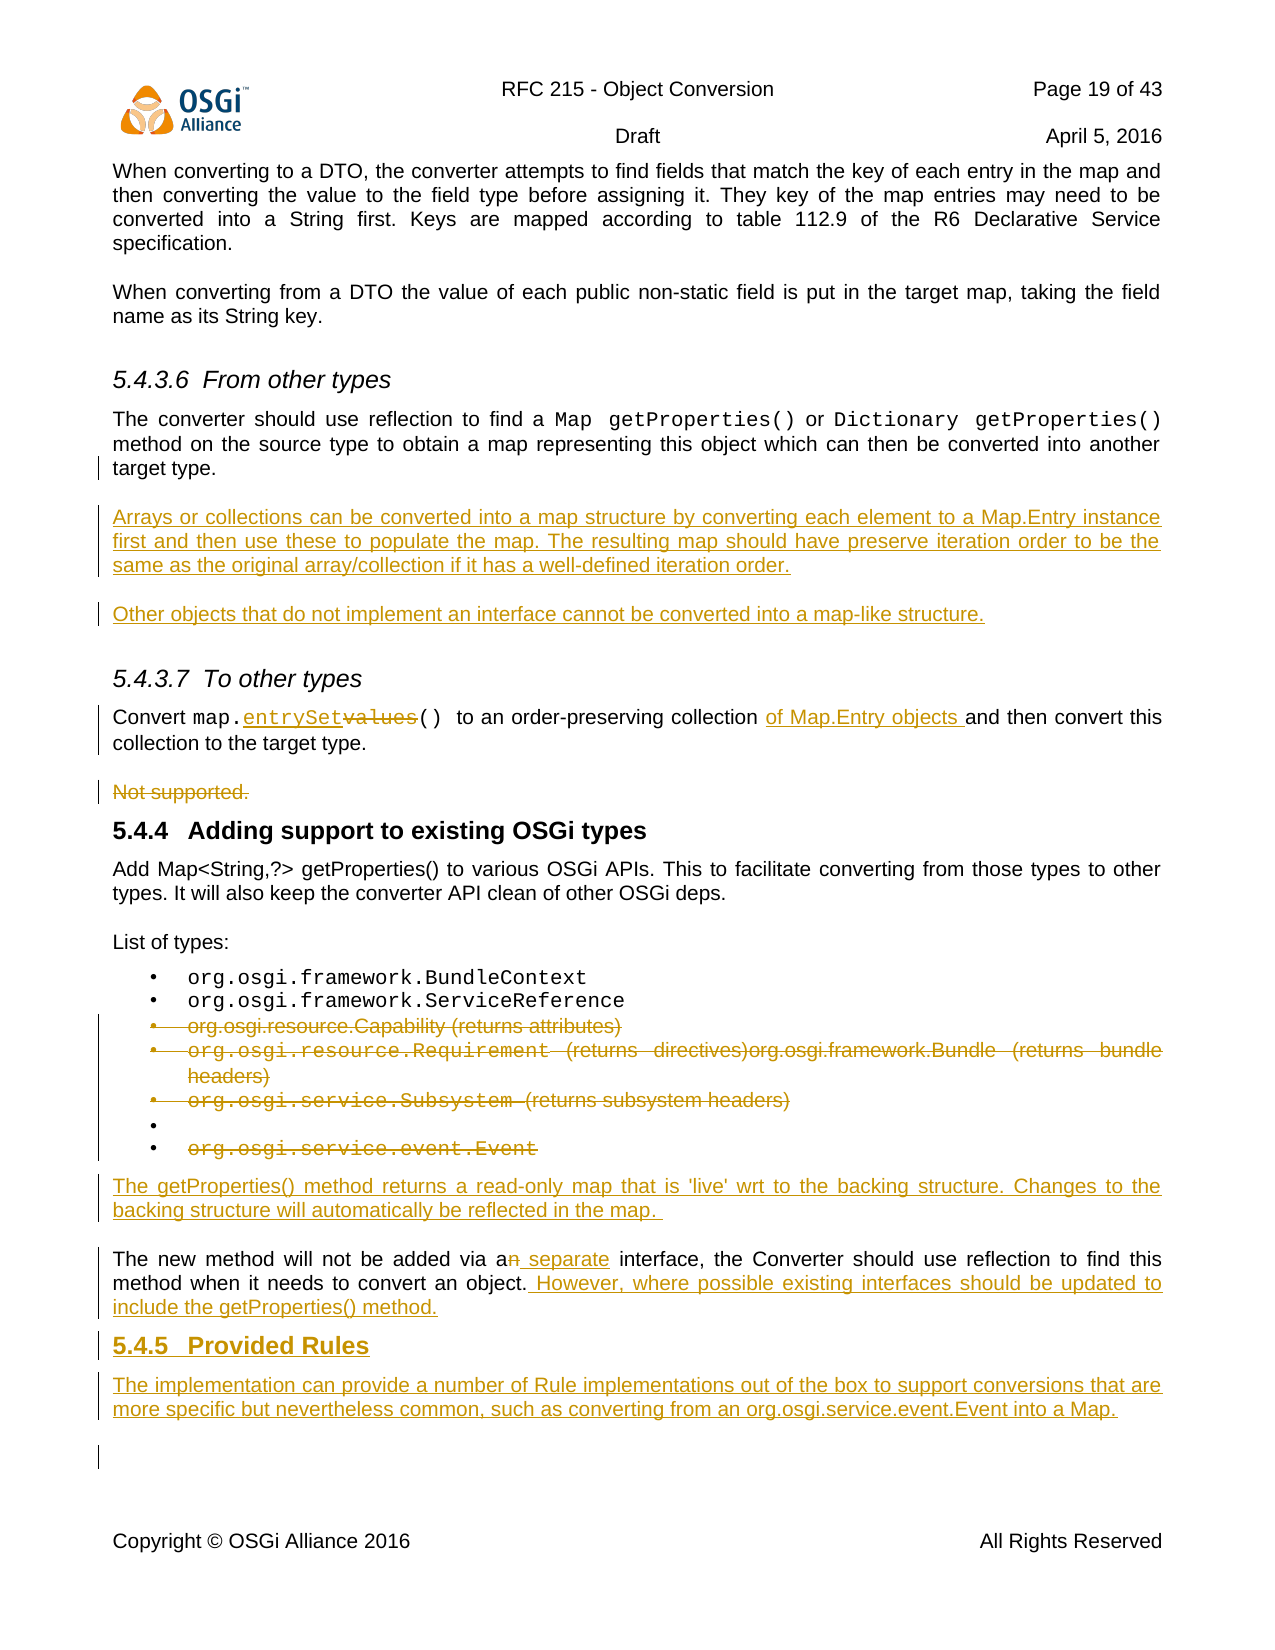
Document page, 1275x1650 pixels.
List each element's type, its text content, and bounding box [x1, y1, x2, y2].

subtitle Provided Rules [112, 1331, 1162, 1360]
text Add Map<String,?> getProperties() to various OSGi APIs. This to facilitate converting from those types to other types. It will also keep the converter API clean of other OSGi deps. [112, 857, 1162, 905]
text The new method will not be added via a separate interface, the Converter should use reflection to find this method when it needs to convert an object. However, where possible existing interfaces should be updated to include the getProperties() method. [112, 1247, 1162, 1319]
text Arrays or collections can be converted into a map structure by converting each element to a Map.Entry instance [112, 505, 1162, 526]
text The implementation can provide a number of Rule implementations out of the box to support conversions that are [112, 1372, 1162, 1393]
text When converting to a DTO, the converter attempts to find fields that match the key of each entry in the map and then converting the value to the field type before assigning it. They key of the map entries may need to be converted into a String first. Keys are mapped according to table 112.9 of the R6 Declarative Service specification. [112, 159, 1162, 255]
text List of types: [112, 930, 1162, 954]
list org.osgi.framework.ServiceReference [150, 990, 1162, 1014]
text The getProperties() method returns a read-only map that is 'live' wrt to the backing structure. Changes to the [112, 1174, 1162, 1195]
text When converting from a DTO the value of each public non-static field is put in the target map, taking the field name as its String key. [112, 280, 1162, 328]
text backing structure will automatically be reflected in the map. [112, 1196, 1162, 1222]
text Other objects that do not implement an interface cannot be converted into a map-like structure. [112, 602, 1162, 626]
subtitle From other types [112, 365, 1162, 394]
subtitle Adding support to existing OSGi types [112, 816, 1162, 845]
text The converter should use reflection to find a Map getProperties() or Dictionary getProperties() method on the source type to obtain a map representing this object which can then be converted into another target type. [112, 406, 1162, 480]
list org.osgi.framework.BundleContext [150, 967, 1162, 990]
picture [113, 78, 257, 142]
subtitle To other types [112, 663, 1162, 692]
text more specific but nevertheless common, such as converting from an org.osgi.service.event.Event into a Map. [112, 1394, 1162, 1420]
text first and then use these to populate the map. The resulting map should have preserve iteration order to be the same as the original array/collection if it has a well-defined iteration order. [112, 527, 1162, 577]
text Convert map.entrySet() to an order-preserving collection of Map.Entry objects and then convert this collection to the target type. [112, 705, 1162, 754]
